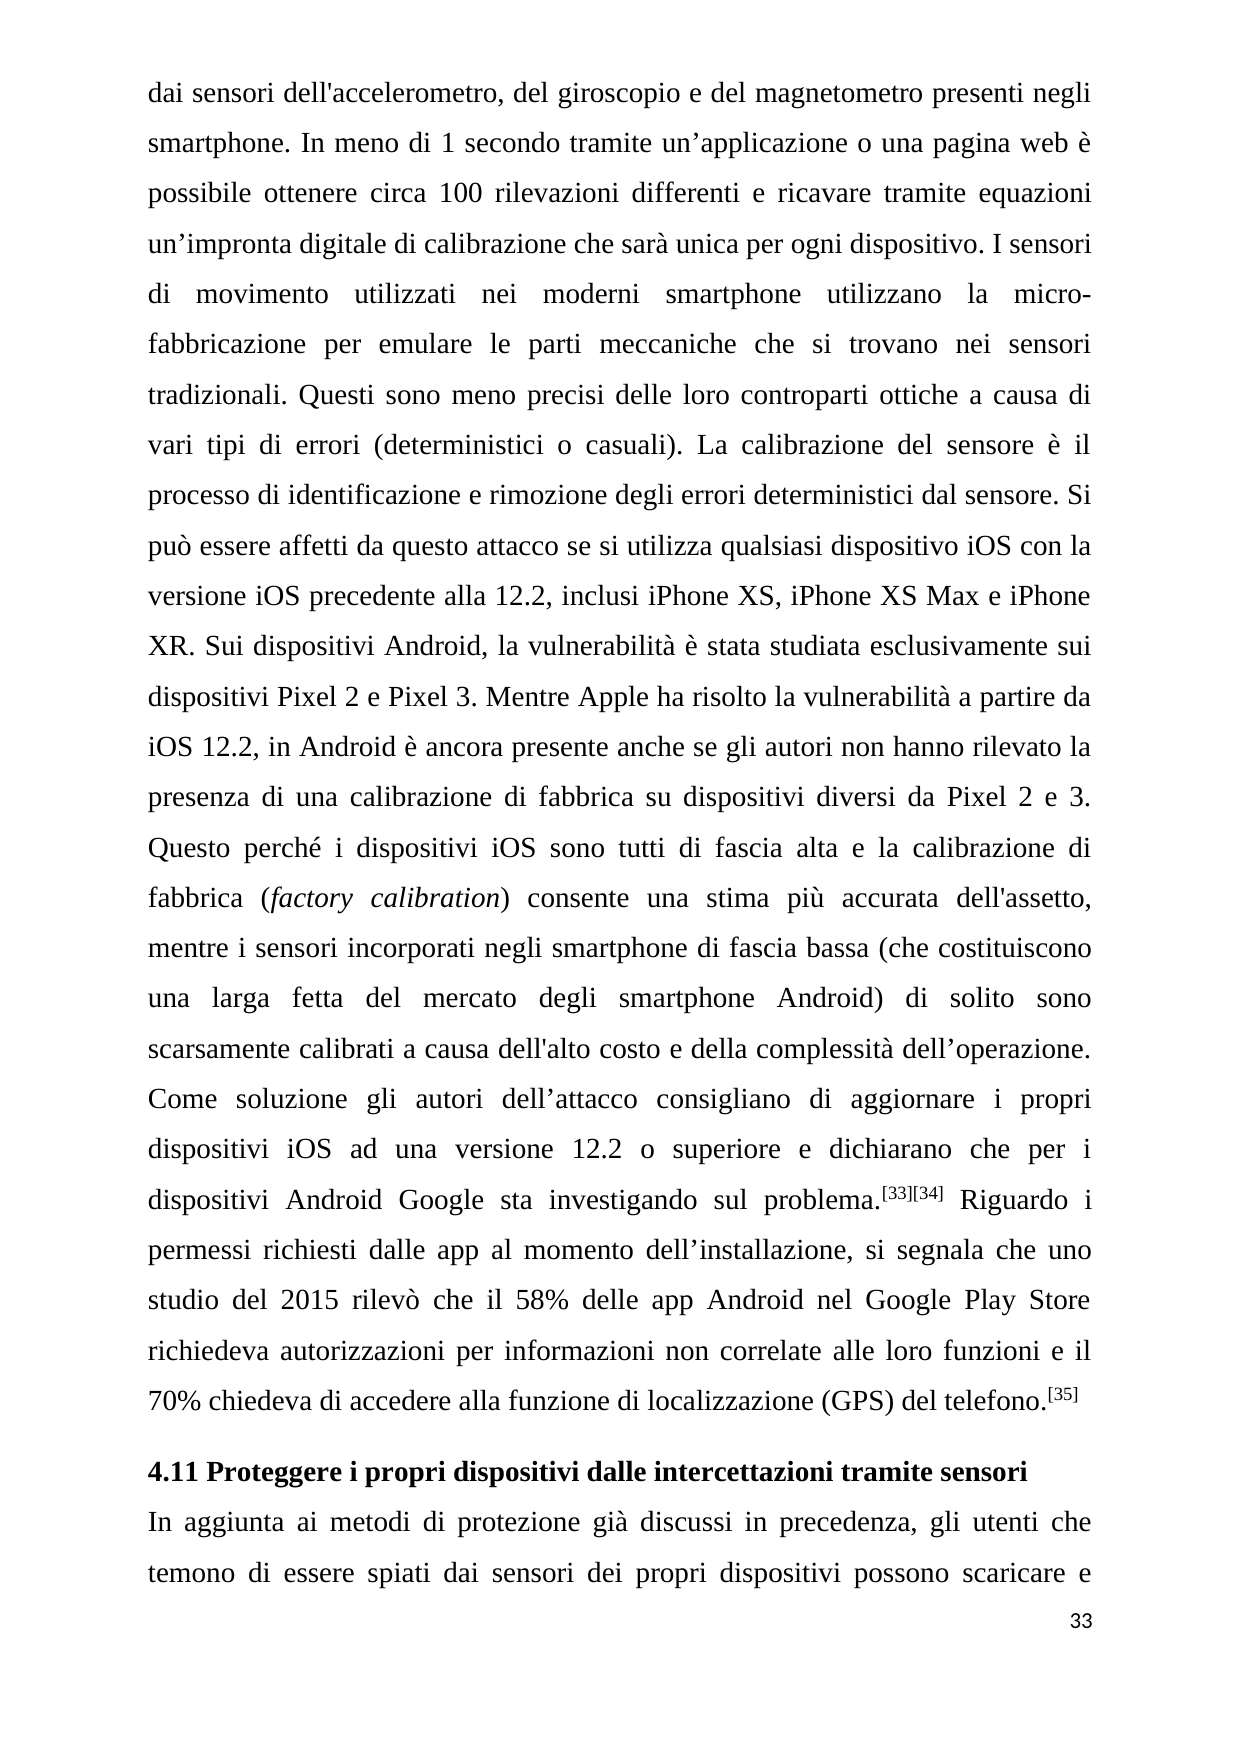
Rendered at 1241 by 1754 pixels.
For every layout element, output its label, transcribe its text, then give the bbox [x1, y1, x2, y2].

text In aggiunta ai metodi di protezione già discussi in precedenza, gli utenti che temono di essere spiati dai sensori dei propri dispositivi possono scaricare e [148, 1504, 1092, 1588]
subtitle 4.11 Proteggere i propri dispositivi dalle intercettazioni tramite sensori [148, 1454, 1092, 1488]
text dai sensori dell'accelerometro, del giroscopio e del magnetometro presenti negli smartphone. In meno di 1 secondo tramite un’applicazione o una pagina web è possibile ottenere circa 100 rilevazioni differenti e ricavare tramite equazioni un’impronta digitale di calibrazione che sarà unica per ogni dispositivo. I sensori di movimento utilizzati nei moderni smartphone utilizzano la micro-fabbricazione per emulare le parti meccaniche che si trovano nei sensori tradizionali. Questi sono meno precisi delle loro controparti ottiche a causa di vari tipi di errori (deterministici o casuali). La calibrazione del sensore è il processo di identificazione e rimozione degli errori deterministici dal sensore. Si può essere affetti da questo attacco se si utilizza qualsiasi dispositivo iOS con la versione iOS precedente alla 12.2, inclusi iPhone XS, iPhone XS Max e iPhone XR. Sui dispositivi Android, la vulnerabilità è stata studiata esclusivamente sui dispositivi Pixel 2 e Pixel 3. Mentre Apple ha risolto la vulnerabilità a partire da iOS 12.2, in Android è ancora presente anche se gli autori non hanno rilevato la presenza di una calibrazione di fabbrica su dispositivi diversi da Pixel 2 e 3. Questo perché i dispositivi iOS sono tutti di fascia alta e la calibrazione di fabbrica (factory calibration) consente una stima più accurata dell'assetto, mentre i sensori incorporati negli smartphone di fascia bassa (che costituiscono una larga fetta del mercato degli smartphone Android) di solito sono scarsamente calibrati a causa dell'alto costo e della complessità dell’operazione. Come soluzione gli autori dell’attacco consigliano di aggiornare i propri dispositivi iOS ad una versione 12.2 o superiore e dichiarano che per i dispositivi Android Google sta investigando sul problema.[33][34] Riguardo i permessi richiesti dalle app al momento dell’installazione, si segnala che uno studio del 2015 rilevò che il 58% delle app Android nel Google Play Store richiedeva autorizzazioni per informazioni non correlate alle loro funzioni e il 70% chiedeva di accedere alla funzione di localizzazione (GPS) del telefono.[35] [148, 75, 1092, 1417]
